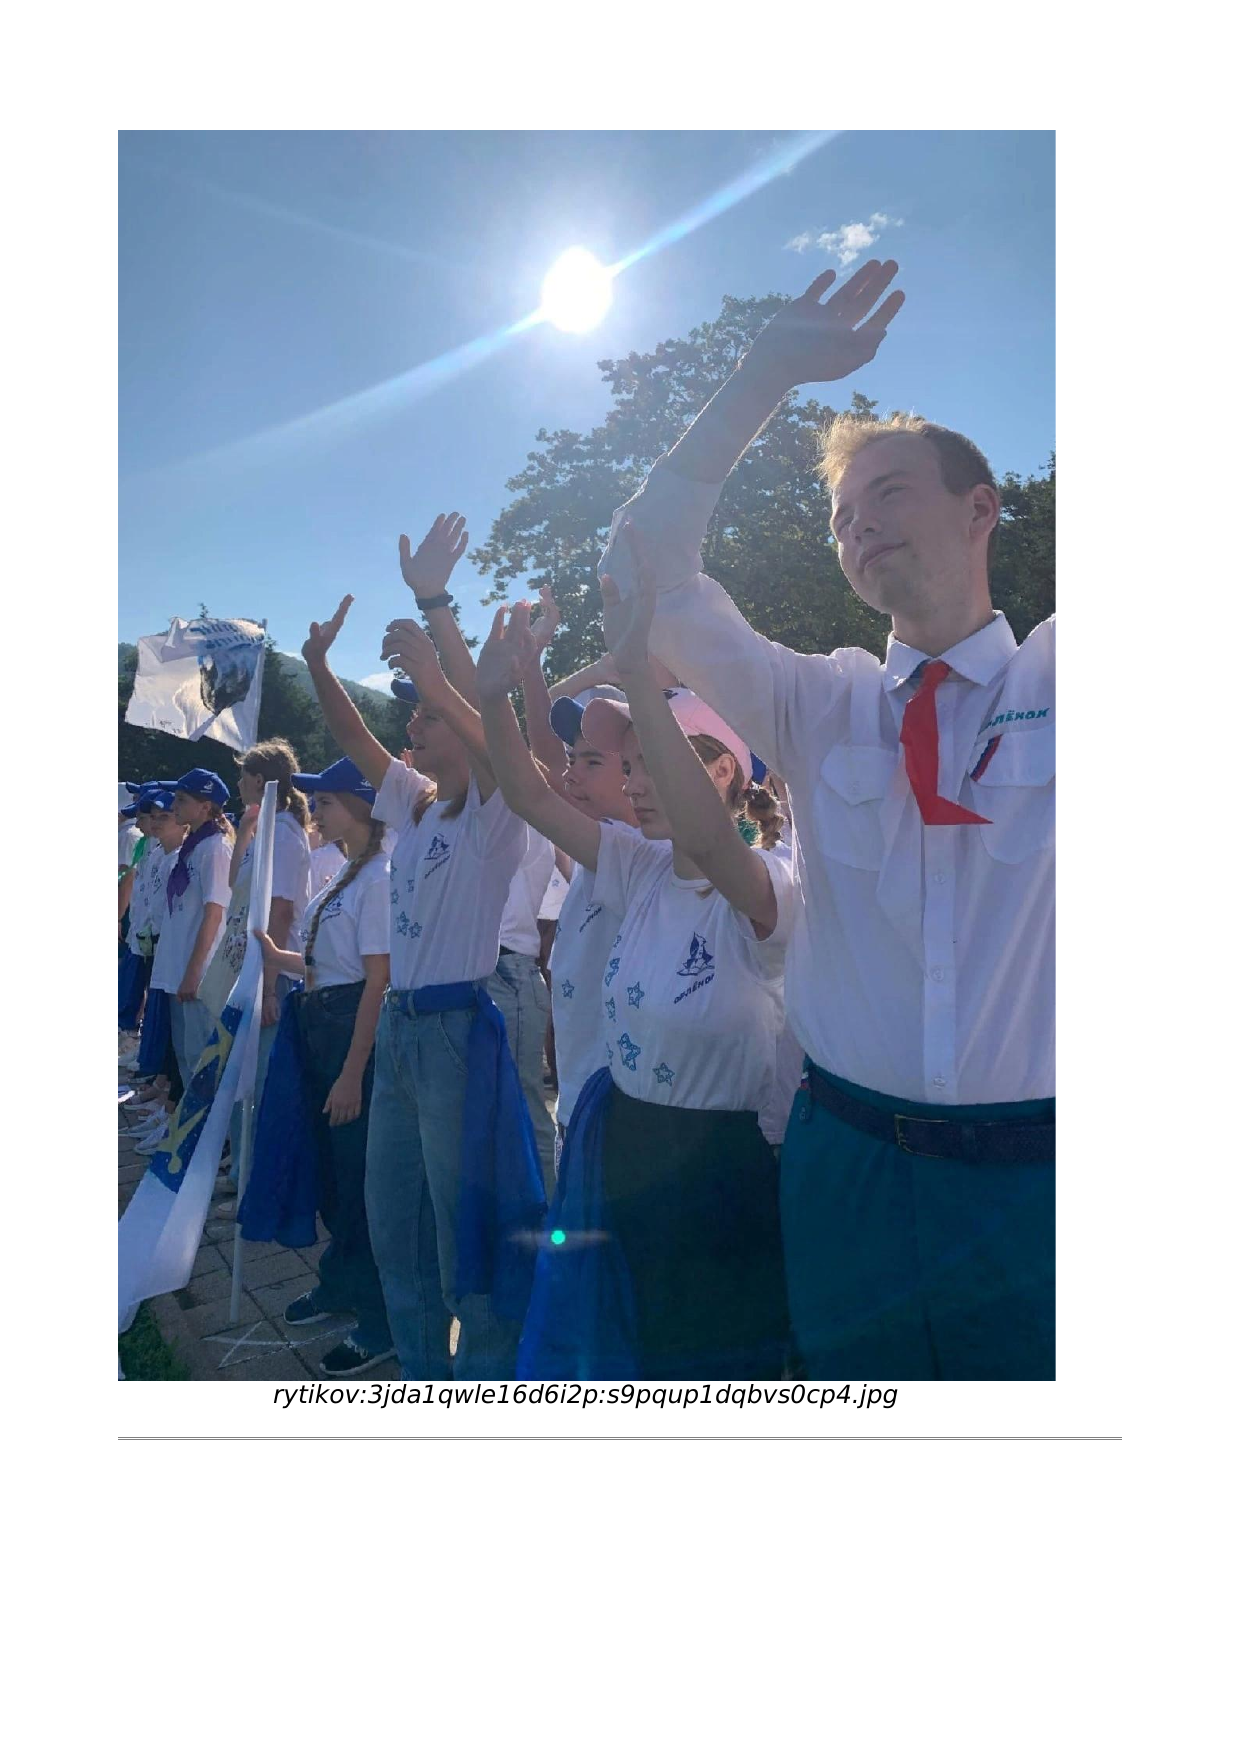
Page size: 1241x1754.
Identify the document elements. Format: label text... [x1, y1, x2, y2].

text rytikov:3jda1qwle16d6i2p:s9pqup1dqbvs0cp4.jpg [118, 1381, 1056, 1410]
picture [940, 1290, 948, 1297]
picture [1032, 1231, 1056, 1257]
picture [1020, 1270, 1030, 1274]
picture [807, 1307, 818, 1312]
picture [1032, 1279, 1056, 1290]
picture [807, 1230, 830, 1243]
picture [118, 130, 1056, 1381]
picture [998, 1245, 1013, 1269]
picture [843, 1232, 862, 1255]
picture [785, 1182, 791, 1193]
picture [976, 1270, 993, 1285]
